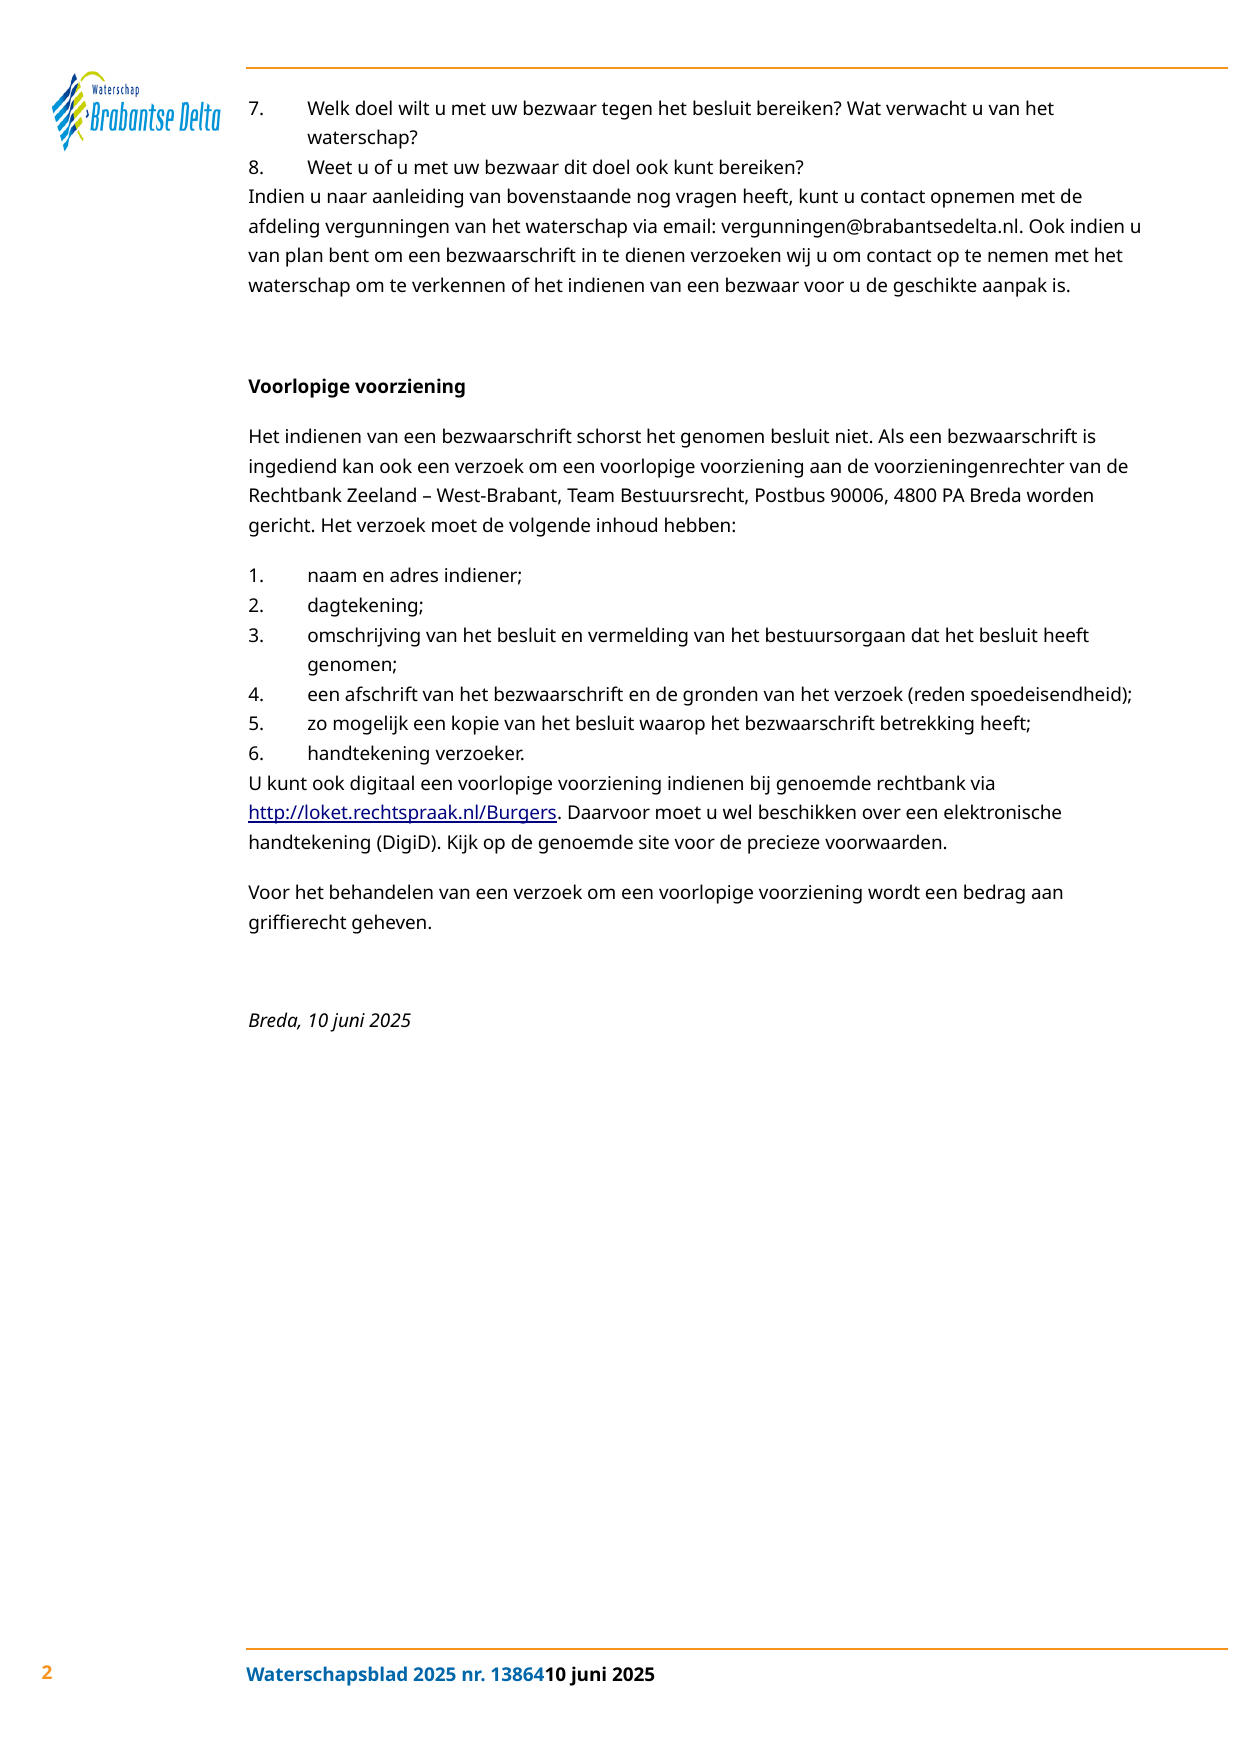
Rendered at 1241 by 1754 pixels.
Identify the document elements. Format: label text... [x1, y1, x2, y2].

list Weet u of u met uw bezwaar dit doel ook kunt bereiken? [248, 154, 1152, 180]
text Het indienen van een bezwaarschrift schorst het genomen besluit niet. Als een bezwaarschrift is ingediend kan ook een verzoek om een voorlopige voorziening aan de voorzieningenrechter van de Rechtbank Zeeland – West-Brabant, Team Bestuursrecht, Postbus 90006, 4800 PA Breda worden gericht. Het verzoek moet de volgende inhoud hebben: [248, 423, 1152, 538]
text Indien u naar aanleiding van bovenstaande nog vragen heeft, kunt u contact opnemen met de afdeling vergunningen van het waterschap via email: vergunningen@brabantsedelta.nl. Ook indien u van plan bent om een bezwaarschrift in te dienen verzoeken wij u om contact op te nemen met het waterschap om te verkennen of het indienen van een bezwaar voor u de geschikte aanpak is. [248, 183, 1152, 298]
text Voor het behandelen van een verzoek om een voorlopige voorziening wordt een bedrag aan griffierecht geheven. [248, 879, 1152, 935]
text Voorlopige voorziening [248, 373, 1152, 399]
list dagtekening; [248, 592, 1152, 618]
list handtekening verzoeker. [248, 740, 1152, 766]
list omschrijving van het besluit en vermelding van het bestuursorgaan dat het besluit heeft genomen; [248, 622, 1152, 677]
list Welk doel wilt u met uw bezwaar tegen het besluit bereiken? Wat verwacht u van het waterschap? [248, 95, 1152, 150]
text U kunt ook digitaal een voorlopige voorziening indienen bij genoemde rechtbank via http://loket.rechtspraak.nl/Burgers. Daarvoor moet u wel beschikken over een elektronische handtekening (DigiD). Kijk op de genoemde site voor de precieze voorwaarden. [248, 770, 1152, 855]
picture [41, 47, 231, 172]
list zo mogelijk een kopie van het besluit waarop het bezwaarschrift betrekking heeft; [248, 711, 1152, 736]
list naam en adres indiener; [248, 563, 1152, 588]
list een afschrift van het bezwaarschrift en de gronden van het verzoek (reden spoedeisendheid); [248, 681, 1152, 707]
text Breda, 10 juni 2025 [248, 1007, 1152, 1033]
